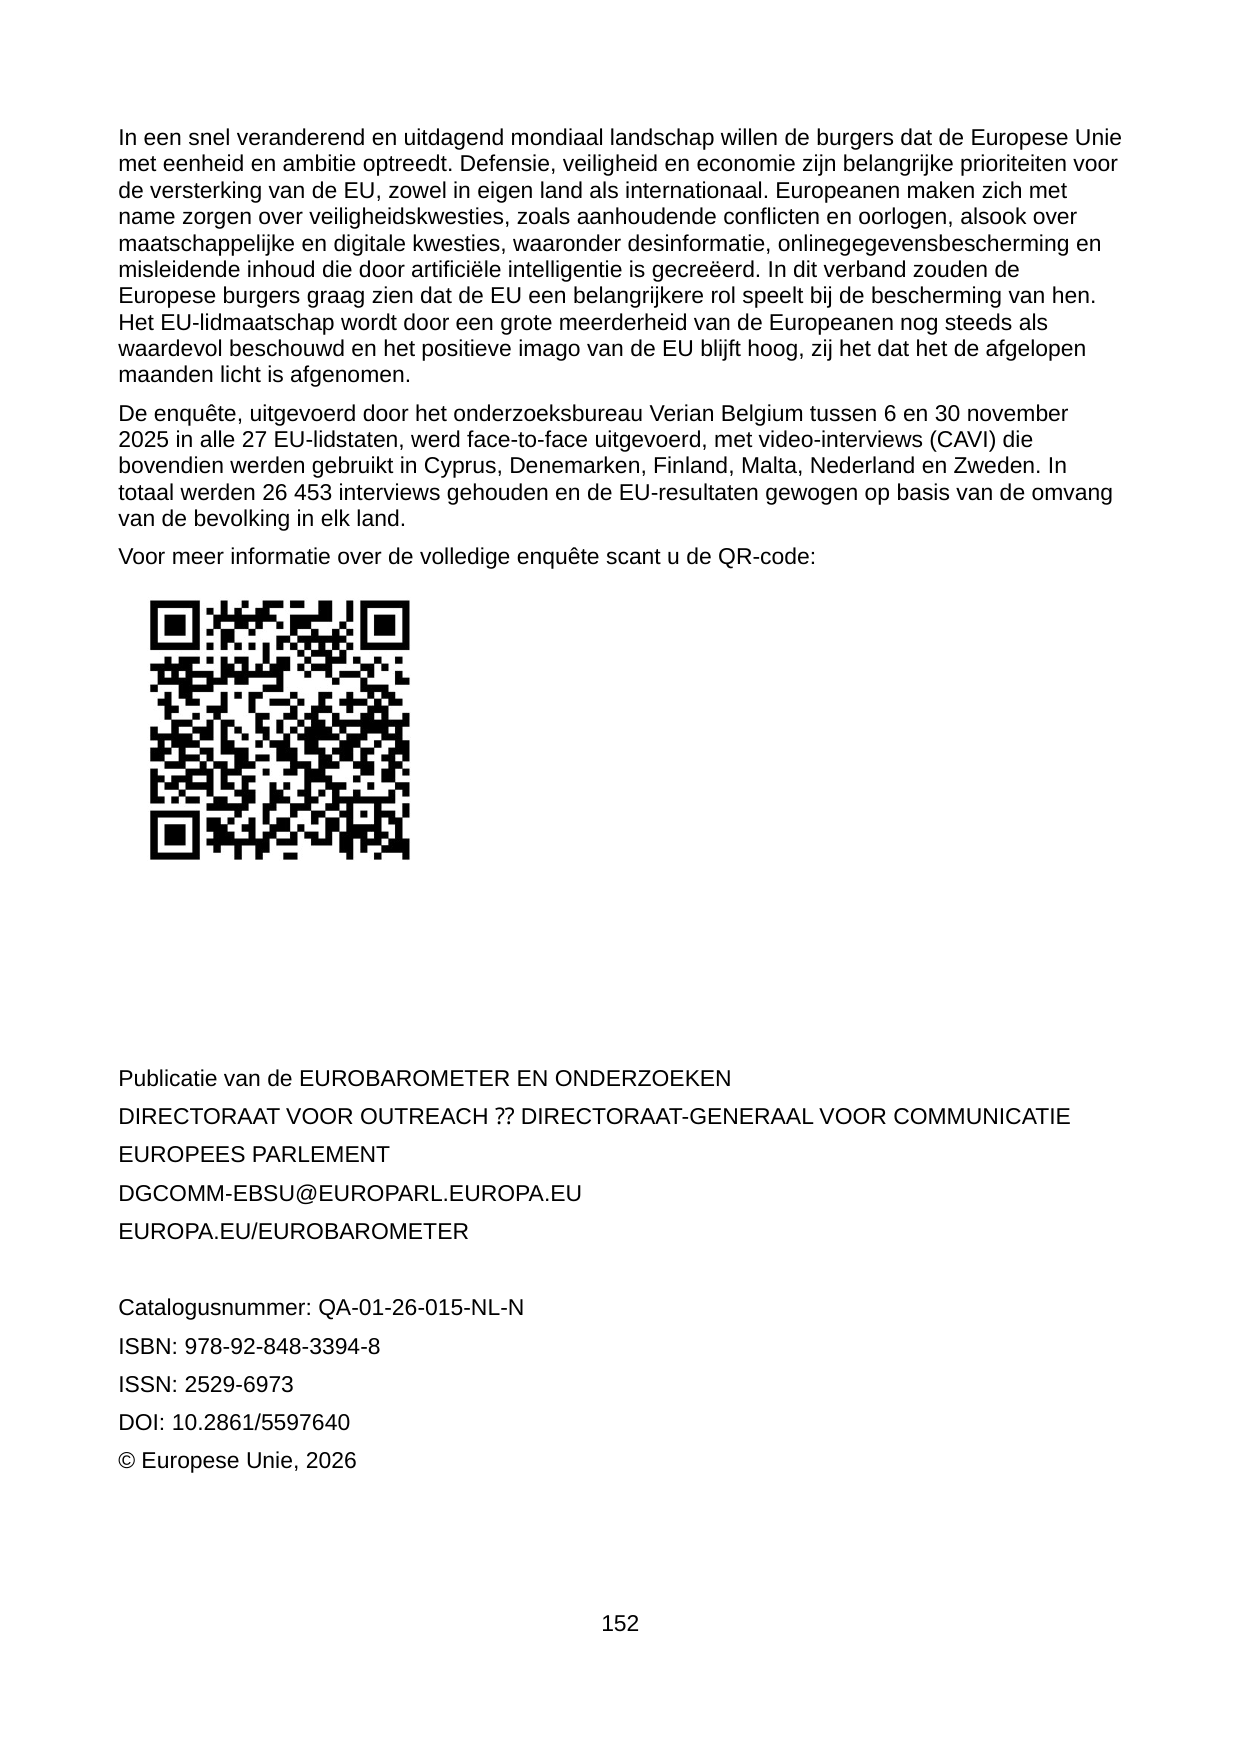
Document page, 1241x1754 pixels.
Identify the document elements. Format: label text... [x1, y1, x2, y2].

text © Europese Unie, 2026 [118, 1447, 1122, 1474]
text EUROPEES PARLEMENT [118, 1141, 1122, 1168]
text In een snel veranderend en uitdagend mondiaal landschap willen de burgers dat de Europese Unie met eenheid en ambitie optreedt. Defensie, veiligheid en economie zijn belangrijke prioriteiten voor de versterking van de EU, zowel in eigen land als internationaal. Europeanen maken zich met name zorgen over veiligheidskwesties, zoals aanhoudende conflicten en oorlogen, alsook over maatschappelijke en digitale kwesties, waaronder desinformatie, onlinegegevensbescherming en misleidende inhoud die door artificiële intelligentie is gecreëerd. In dit verband zouden de Europese burgers graag zien dat de EU een belangrijkere rol speelt bij de bescherming van hen. Het EU-lidmaatschap wordt door een grote meerderheid van de Europeanen nog steeds als waardevol beschouwd en het positieve imago van de EU blijft hoog, zij het dat het de afgelopen maanden licht is afgenomen. [118, 124, 1122, 388]
text ISSN: 2529-6973 [118, 1371, 1122, 1397]
text DGCOMM-EBSU@EUROPARL.EUROPA.EU [118, 1180, 1122, 1206]
text EUROPA.EU/EUROBAROMETER [118, 1218, 1122, 1244]
text De enquête, uitgevoerd door het onderzoeksbureau Verian Belgium tussen 6 en 30 november 2025 in alle 27 EU-lidstaten, werd face-to-face uitgevoerd, met video-interviews (CAVI) die bovendien werden gebruikt in Cyprus, Denemarken, Finland, Malta, Nederland en Zweden. In totaal werden 26 453 interviews gehouden en de EU-resultaten gewogen op basis van de omvang van de bevolking in elk land. [118, 399, 1122, 531]
text ISBN: 978-92-848-3394-8 [118, 1333, 1122, 1359]
text Publicatie van de EUROBAROMETER EN ONDERZOEKEN [118, 1065, 1122, 1091]
picture [135, 585, 424, 874]
text DOI: 10.2861/5597640 [118, 1409, 1122, 1435]
text Catalogusnummer: QA-01-26-015-NL-N [118, 1294, 1122, 1321]
text Voor meer informatie over de volledige enquête scant u de QR-code: [118, 543, 1122, 569]
text DIRECTORAAT VOOR OUTREACH ⁇ DIRECTORAAT-GENERAAL VOOR COMMUNICATIE [118, 1103, 1122, 1129]
